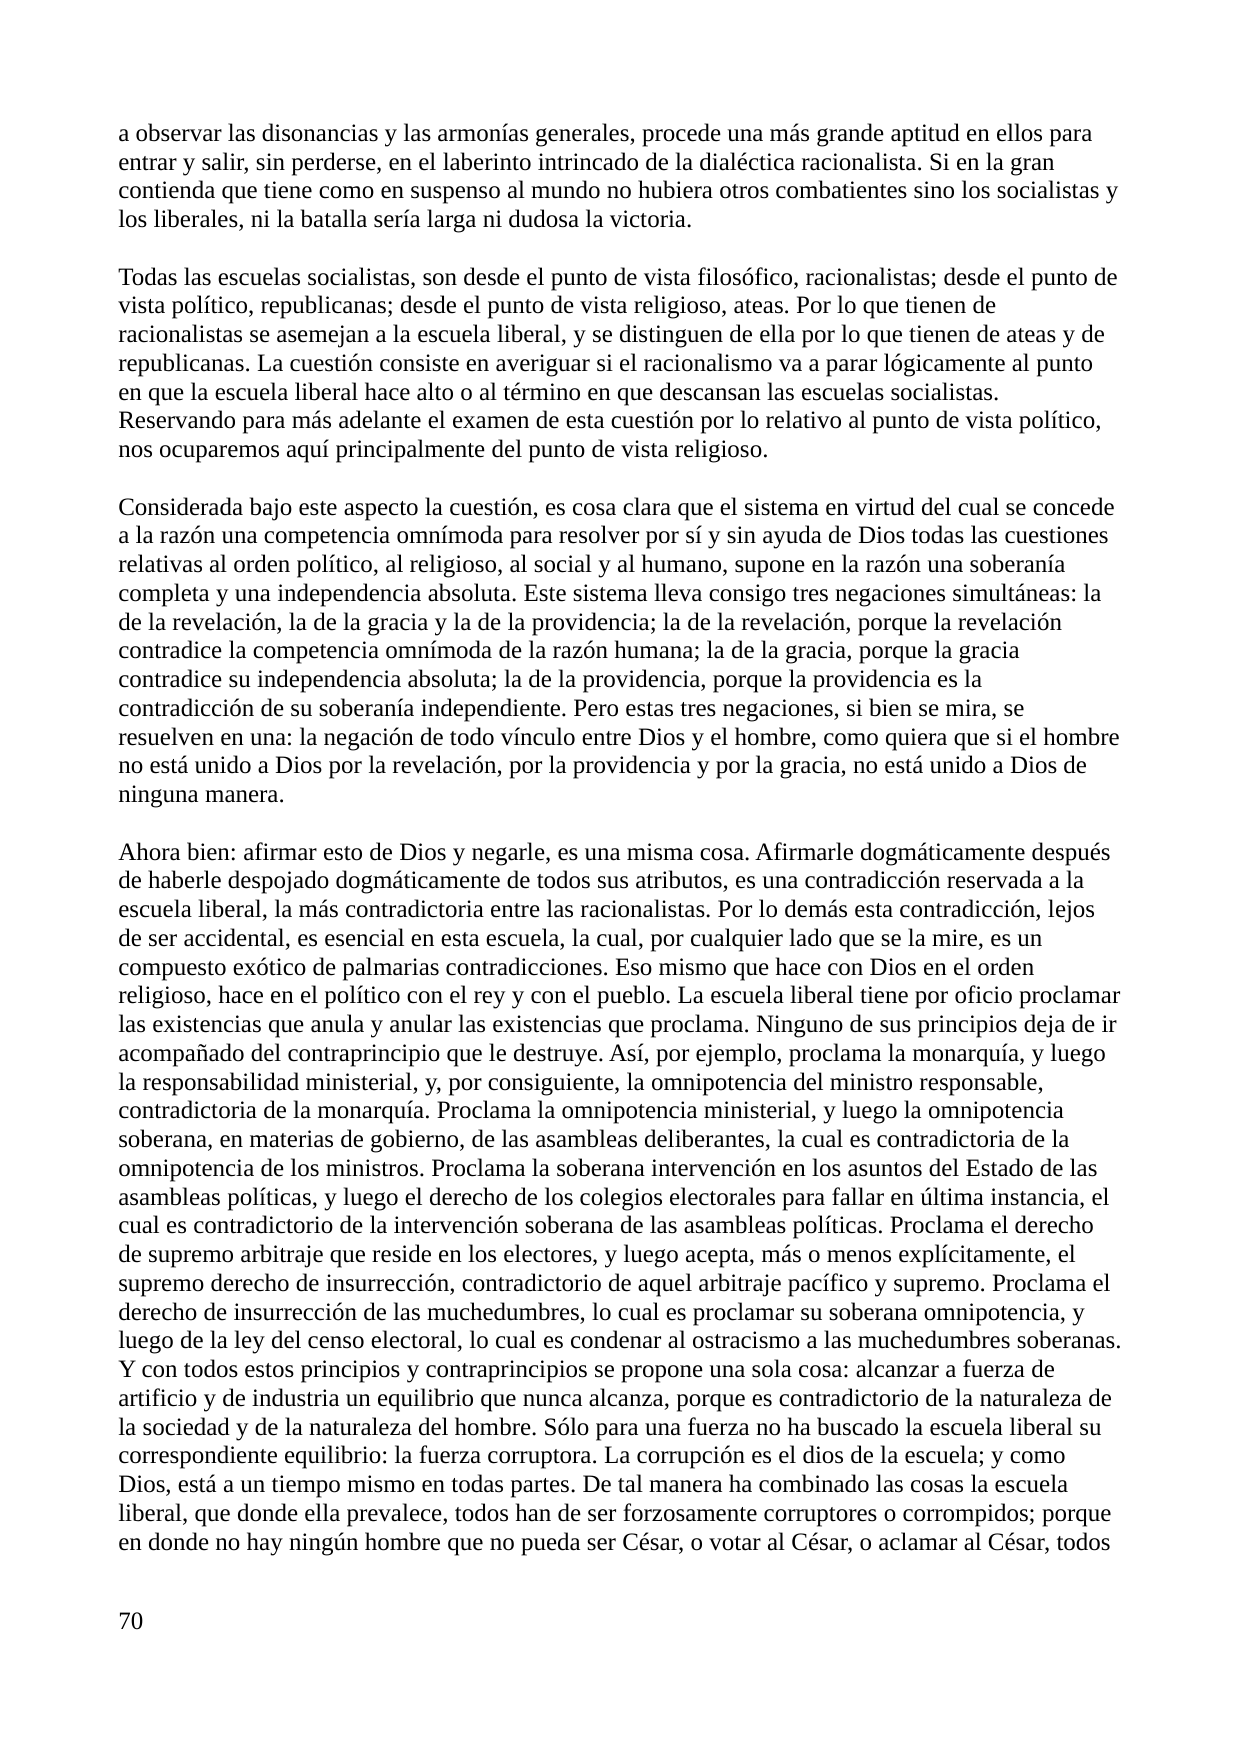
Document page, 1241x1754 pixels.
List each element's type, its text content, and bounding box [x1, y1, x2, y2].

text Considerada bajo este aspecto la cuestión, es cosa clara que el sistema en virtud del cual se concede a la razón una competencia omnímoda para resolver por sí y sin ayuda de Dios todas las cuestiones relativas al orden político, al religioso, al social y al humano, supone en la razón una soberanía completa y una independencia absoluta. Este sistema lleva consigo tres negaciones simultáneas: la de la revelación, la de la gracia y la de la providencia; la de la revelación, porque la revelación contradice la competencia omnímoda de la razón humana; la de la gracia, porque la gracia contradice su independencia absoluta; la de la providencia, porque la providencia es la contradicción de su soberanía independiente. Pero estas tres negaciones, si bien se mira, se resuelven en una: la negación de todo vínculo entre Dios y el hombre, como quiera que si el hombre no está unido a Dios por la revelación, por la providencia y por la gracia, no está unido a Dios de ninguna manera. [118, 492, 1122, 808]
text Todas las escuelas socialistas, son desde el punto de vista filosófico, racionalistas; desde el punto de vista político, republicanas; desde el punto de vista religioso, ateas. Por lo que tienen de racionalistas se asemejan a la escuela liberal, y se distinguen de ella por lo que tienen de ateas y de republicanas. La cuestión consiste en averiguar si el racionalismo va a parar lógicamente al punto en que la escuela liberal hace alto o al término en que descansan las escuelas socialistas. Reservando para más adelante el examen de esta cuestión por lo relativo al punto de vista político, nos ocuparemos aquí principalmente del punto de vista religioso. [118, 262, 1122, 463]
text Ahora bien: afirmar esto de Dios y negarle, es una misma cosa. Afirmarle dogmáticamente después de haberle despojado dogmáticamente de todos sus atributos, es una contradicción reservada a la escuela liberal, la más contradictoria entre las racionalistas. Por lo demás esta contradicción, lejos de ser accidental, es esencial en esta escuela, la cual, por cualquier lado que se la mire, es un compuesto exótico de palmarias contradicciones. Eso mismo que hace con Dios en el orden religioso, hace en el político con el rey y con el pueblo. La escuela liberal tiene por oficio proclamar las existencias que anula y anular las existencias que proclama. Ninguno de sus principios deja de ir acompañado del contraprincipio que le destruye. Así, por ejemplo, proclama la monarquía, y luego la responsabilidad ministerial, y, por consiguiente, la omnipotencia del ministro responsable, contradictoria de la monarquía. Proclama la omnipotencia ministerial, y luego la omnipotencia soberana, en materias de gobierno, de las asambleas deliberantes, la cual es contradictoria de la omnipotencia de los ministros. Proclama la soberana intervención en los asuntos del Estado de las asambleas políticas, y luego el derecho de los colegios electorales para fallar en última instancia, el cual es contradictorio de la intervención soberana de las asambleas políticas. Proclama el derecho de supremo arbitraje que reside en los electores, y luego acepta, más o menos explícitamente, el supremo derecho de insurrección, contradictorio de aquel arbitraje pacífico y supremo. Proclama el derecho de insurrección de las muchedumbres, lo cual es proclamar su soberana omnipotencia, y luego de la ley del censo electoral, lo cual es condenar al ostracismo a las muchedumbres soberanas. Y con todos estos principios y contraprincipios se propone una sola cosa: alcanzar a fuerza de artificio y de industria un equilibrio que nunca alcanza, porque es contradictorio de la naturaleza de la sociedad y de la naturaleza del hombre. Sólo para una fuerza no ha buscado la escuela liberal su correspondiente equilibrio: la fuerza corruptora. La corrupción es el dios de la escuela; y como Dios, está a un tiempo mismo en todas partes. De tal manera ha combinado las cosas la escuela liberal, que donde ella prevalece, todos han de ser forzosamente corruptores o corrompidos; porque en donde no hay ningún hombre que no pueda ser César, o votar al César, o aclamar al César, todos [118, 837, 1122, 1556]
text a observar las disonancias y las armonías generales, procede una más grande aptitud en ellos para entrar y salir, sin perderse, en el laberinto intrincado de la dialéctica racionalista. Si en la gran contienda que tiene como en suspenso al mundo no hubiera otros combatientes sino los socialistas y los liberales, ni la batalla sería larga ni dudosa la victoria. [118, 118, 1122, 233]
